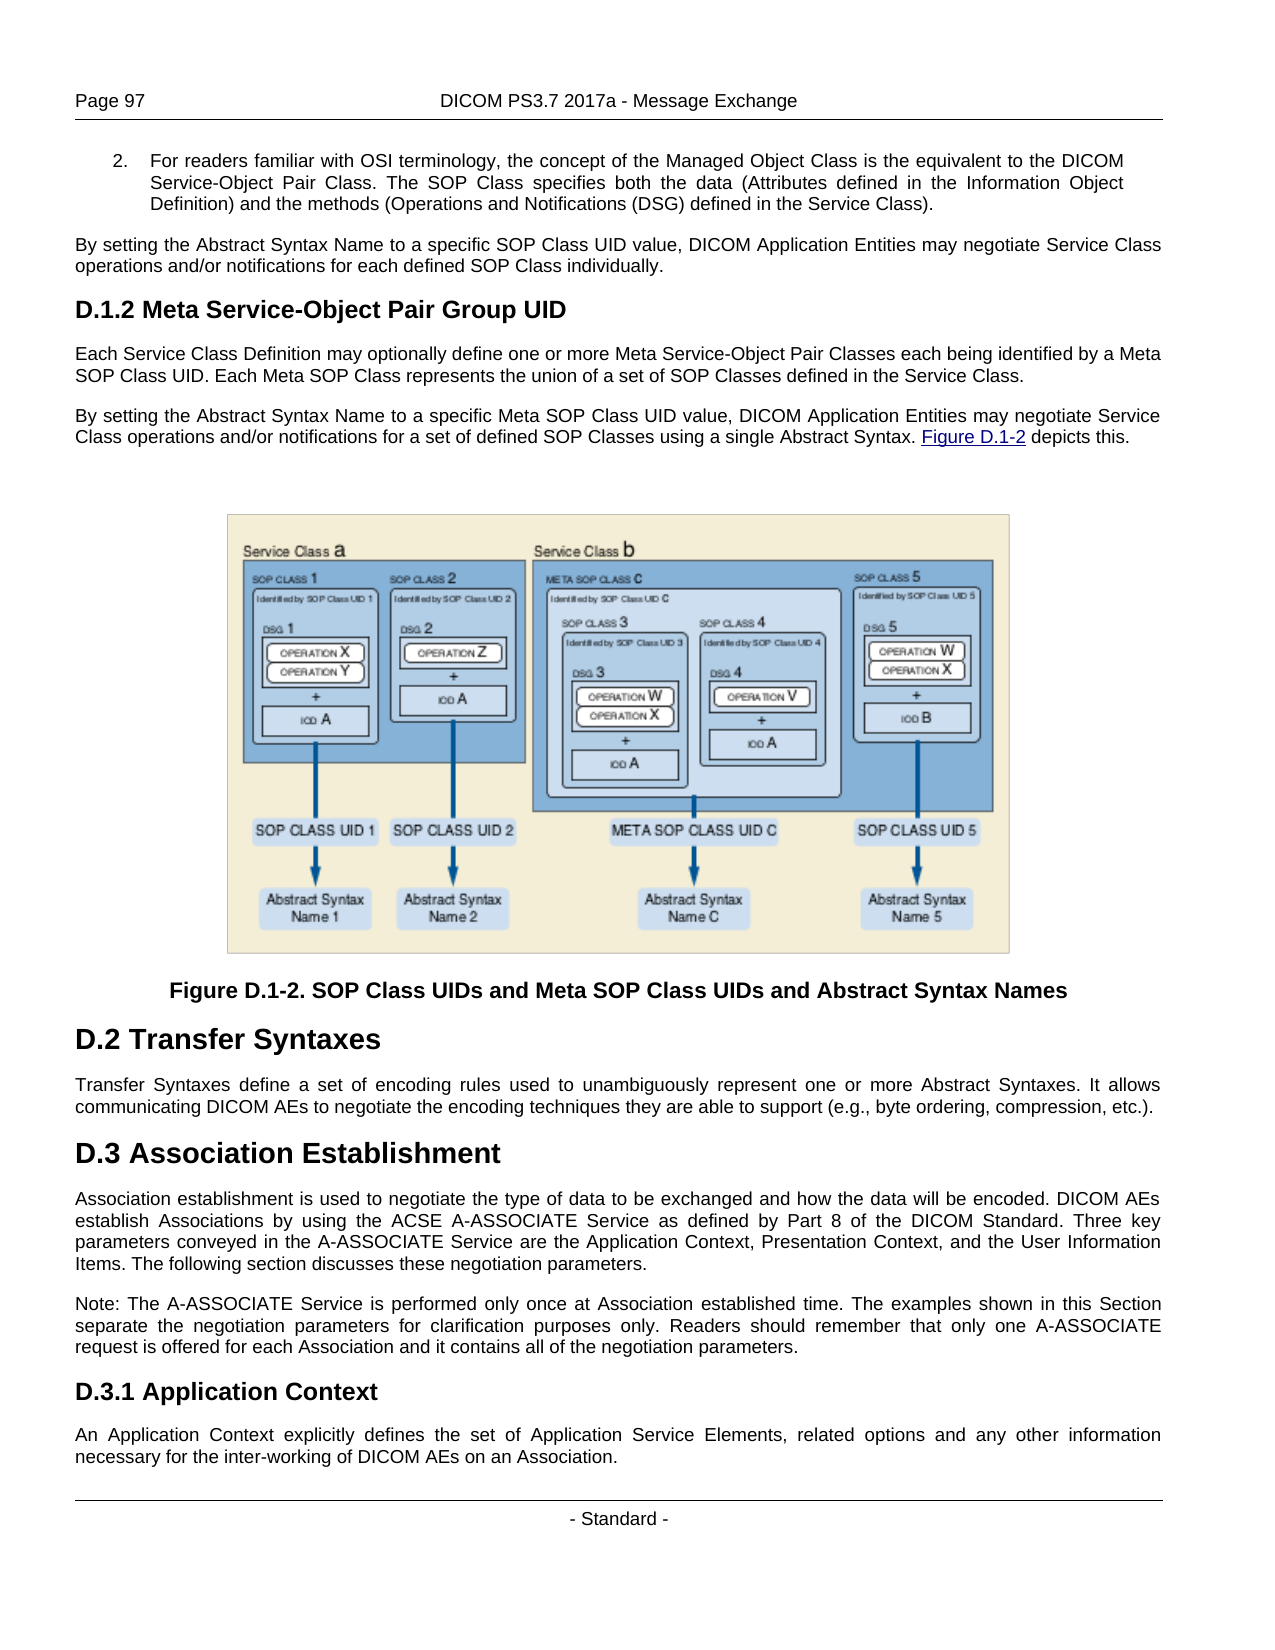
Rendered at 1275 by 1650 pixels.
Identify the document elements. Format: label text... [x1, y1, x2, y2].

text Transfer Syntaxes define a set of encoding rules used to unambiguously represent one or more Abstract Syntaxes. It allows communicating DICOM AEs to negotiate the encoding techniques they are able to support (e.g., byte ordering, compression, etc.). [75, 1074, 1162, 1117]
picture [226, 514, 1011, 955]
text By setting the Abstract Syntax Name to a specific Meta SOP Class UID value, DICOM Application Entities may negotiate Service Class operations and/or notifications for a set of defined SOP Classes using a single Abstract Syntax. Figure D.1-2 depicts this. [75, 405, 1162, 448]
text By setting the Abstract Syntax Name to a specific SOP Class UID value, DICOM Application Entities may negotiate Service Class operations and/or notifications for each defined SOP Class individually. [75, 233, 1162, 277]
list For readers familiar with OSI terminology, the concept of the Managed Object Class is the equivalent to the DICOM Service-Object Pair Class. The SOP Class specifies both the data (Attributes defined in the Information Object Definition) and the methods (Operations and Notifications (DSG) defined in the Service Class). [112, 150, 1125, 215]
text D.3 Association Establishment [75, 1136, 1162, 1169]
text Note: The A-ASSOCIATE Service is performed only once at Association established time. The examples shown in this Section separate the negotiation parameters for clarification purposes only. Readers should remember that only one A-ASSOCIATE request is offered for each Association and it contains all of the negotiation parameters. [75, 1293, 1162, 1358]
text D.3.1 Application Context [75, 1377, 1162, 1405]
text D.2 Transfer Syntaxes [75, 1022, 1162, 1055]
text Association establishment is used to negotiate the type of data to be exchanged and how the data will be encoded. DICOM AEs establish Associations by using the ACSE A-ASSOCIATE Service as defined by Part 8 of the DICOM Standard. Three key parameters conveyed in the A-ASSOCIATE Service are the Application Context, Presentation Context, and the User Information Items. The following section discusses these negotiation parameters. [75, 1188, 1162, 1274]
text Each Service Class Definition may optionally define one or more Meta Service-Object Pair Classes each being identified by a Meta SOP Class UID. Each Meta SOP Class represents the union of a set of SOP Classes defined in the Service Class. [75, 343, 1162, 386]
text D.1.2 Meta Service-Object Pair Group UID [75, 295, 1162, 324]
text Figure D.1-2. SOP Class UIDs and Meta SOP Class UIDs and Abstract Syntax Names [75, 977, 1162, 1003]
text An Application Context explicitly defines the set of Application Service Elements, related options and any other information necessary for the inter-working of DICOM AEs on an Association. [75, 1424, 1162, 1467]
